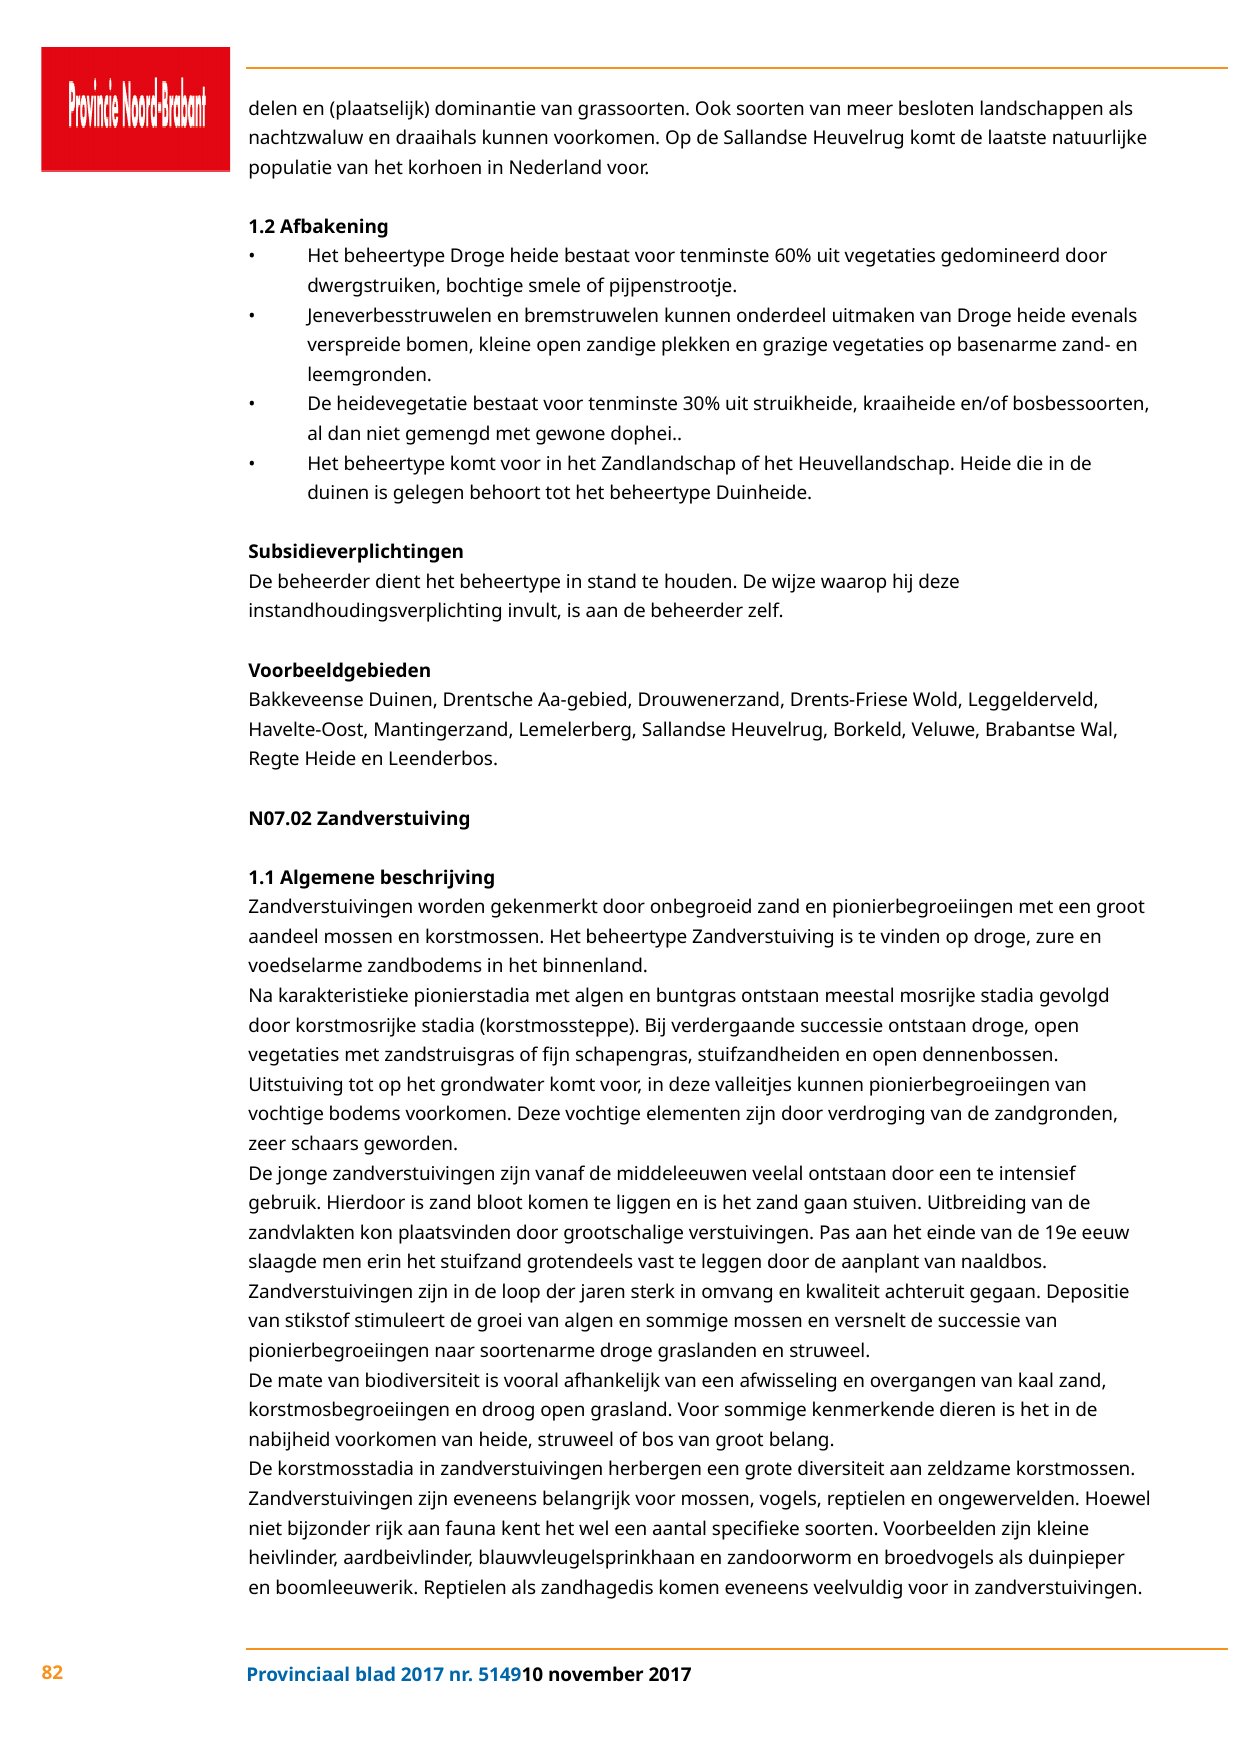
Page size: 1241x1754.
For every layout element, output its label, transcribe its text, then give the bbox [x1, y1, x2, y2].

text De mate van biodiversiteit is vooral afhankelijk van een afwisseling en overgangen van kaal zand, korstmosbegroeiingen en droog open grasland. Voor sommige kenmerkende dieren is het in de nabijheid voorkomen van heide, struweel of bos van groot belang. [248, 1367, 1152, 1452]
text N07.02 Zandverstuiving [248, 805, 1152, 831]
text Zandverstuivingen worden gekenmerkt door onbegroeid zand en pionierbegroeiingen met een groot aandeel mossen en korstmossen. Het beheertype Zandverstuiving is te vinden op droge, zure en voedselarme zandbodems in het binnenland. [248, 893, 1152, 978]
text Subsidieverplichtingen [248, 538, 1152, 564]
text De korstmosstadia in zandverstuivingen herbergen een grote diversiteit aan zeldzame korstmossen. Zandverstuivingen zijn eveneens belangrijk voor mossen, vogels, reptielen en ongewervelden. Hoewel niet bijzonder rijk aan fauna kent het wel een aantal specifieke soorten. Voorbeelden zijn kleine heivlinder, aardbeivlinder, blauwvleugelsprinkhaan en zandoorworm en broedvogels als duinpieper en boomleeuwerik. Reptielen als zandhagedis komen eveneens veelvuldig voor in zandverstuivingen. [248, 1456, 1152, 1600]
text Voorbeeldgebieden [248, 657, 1152, 683]
picture [41, 47, 231, 172]
list Het beheertype komt voor in het Zandlandschap of het Heuvellandschap. Heide die in de duinen is gelegen behoort tot het beheertype Duinheide. [248, 450, 1152, 505]
text delen en (plaatselijk) dominantie van grassoorten. Ook soorten van meer besloten landschappen als nachtzwaluw en draaihals kunnen voorkomen. Op de Sallandse Heuvelrug komt de laatste natuurlijke populatie van het korhoen in Nederland voor. [248, 95, 1152, 180]
text De beheerder dient het beheertype in stand te houden. De wijze waarop hij deze instandhoudingsverplichting invult, is aan de beheerder zelf. [248, 568, 1152, 623]
list De heidevegetatie bestaat voor tenminste 30% uit struikheide, kraaiheide en/of bosbessoorten, al dan niet gemengd met gewone dophei.. [248, 391, 1152, 446]
text Bakkeveense Duinen, Drentsche Aa-gebied, Drouwenerzand, Drents-Friese Wold, Leggelderveld, Havelte-Oost, Mantingerzand, Lemelerberg, Sallandse Heuvelrug, Borkeld, Veluwe, Brabantse Wal, Regte Heide en Leenderbos. [248, 686, 1152, 771]
list Het beheertype Droge heide bestaat voor tenminste 60% uit vegetaties gedomineerd door dwergstruiken, bochtige smele of pijpenstrootje. [248, 243, 1152, 298]
text 1.1 Algemene beschrijving [248, 864, 1152, 890]
text 1.2 Afbakening [248, 213, 1152, 239]
list Jeneverbesstruwelen en bremstruwelen kunnen onderdeel uitmaken van Droge heide evenals verspreide bomen, kleine open zandige plekken en grazige vegetaties op basenarme zand- en leemgronden. [248, 302, 1152, 387]
text Na karakteristieke pionierstadia met algen en buntgras ontstaan meestal mosrijke stadia gevolgd door korstmosrijke stadia (korstmossteppe). Bij verdergaande successie ontstaan droge, open vegetaties met zandstruisgras of fijn schapengras, stuifzandheiden en open dennenbossen. Uitstuiving tot op het grondwater komt voor, in deze valleitjes kunnen pionierbegroeiingen van vochtige bodems voorkomen. Deze vochtige elementen zijn door verdroging van de zandgronden, zeer schaars geworden. [248, 982, 1152, 1156]
text Zandverstuivingen zijn in de loop der jaren sterk in omvang en kwaliteit achteruit gegaan. Depositie van stikstof stimuleert de groei van algen en sommige mossen en versnelt de successie van pionierbegroeiingen naar soortenarme droge graslanden en struweel. [248, 1278, 1152, 1363]
text De jonge zandverstuivingen zijn vanaf de middeleeuwen veelal ontstaan door een te intensief gebruik. Hierdoor is zand bloot komen te liggen en is het zand gaan stuiven. Uitbreiding van de zandvlakten kon plaatsvinden door grootschalige verstuivingen. Pas aan het einde van de 19e eeuw slaagde men erin het stuifzand grotendeels vast te leggen door de aanplant van naaldbos. [248, 1160, 1152, 1274]
